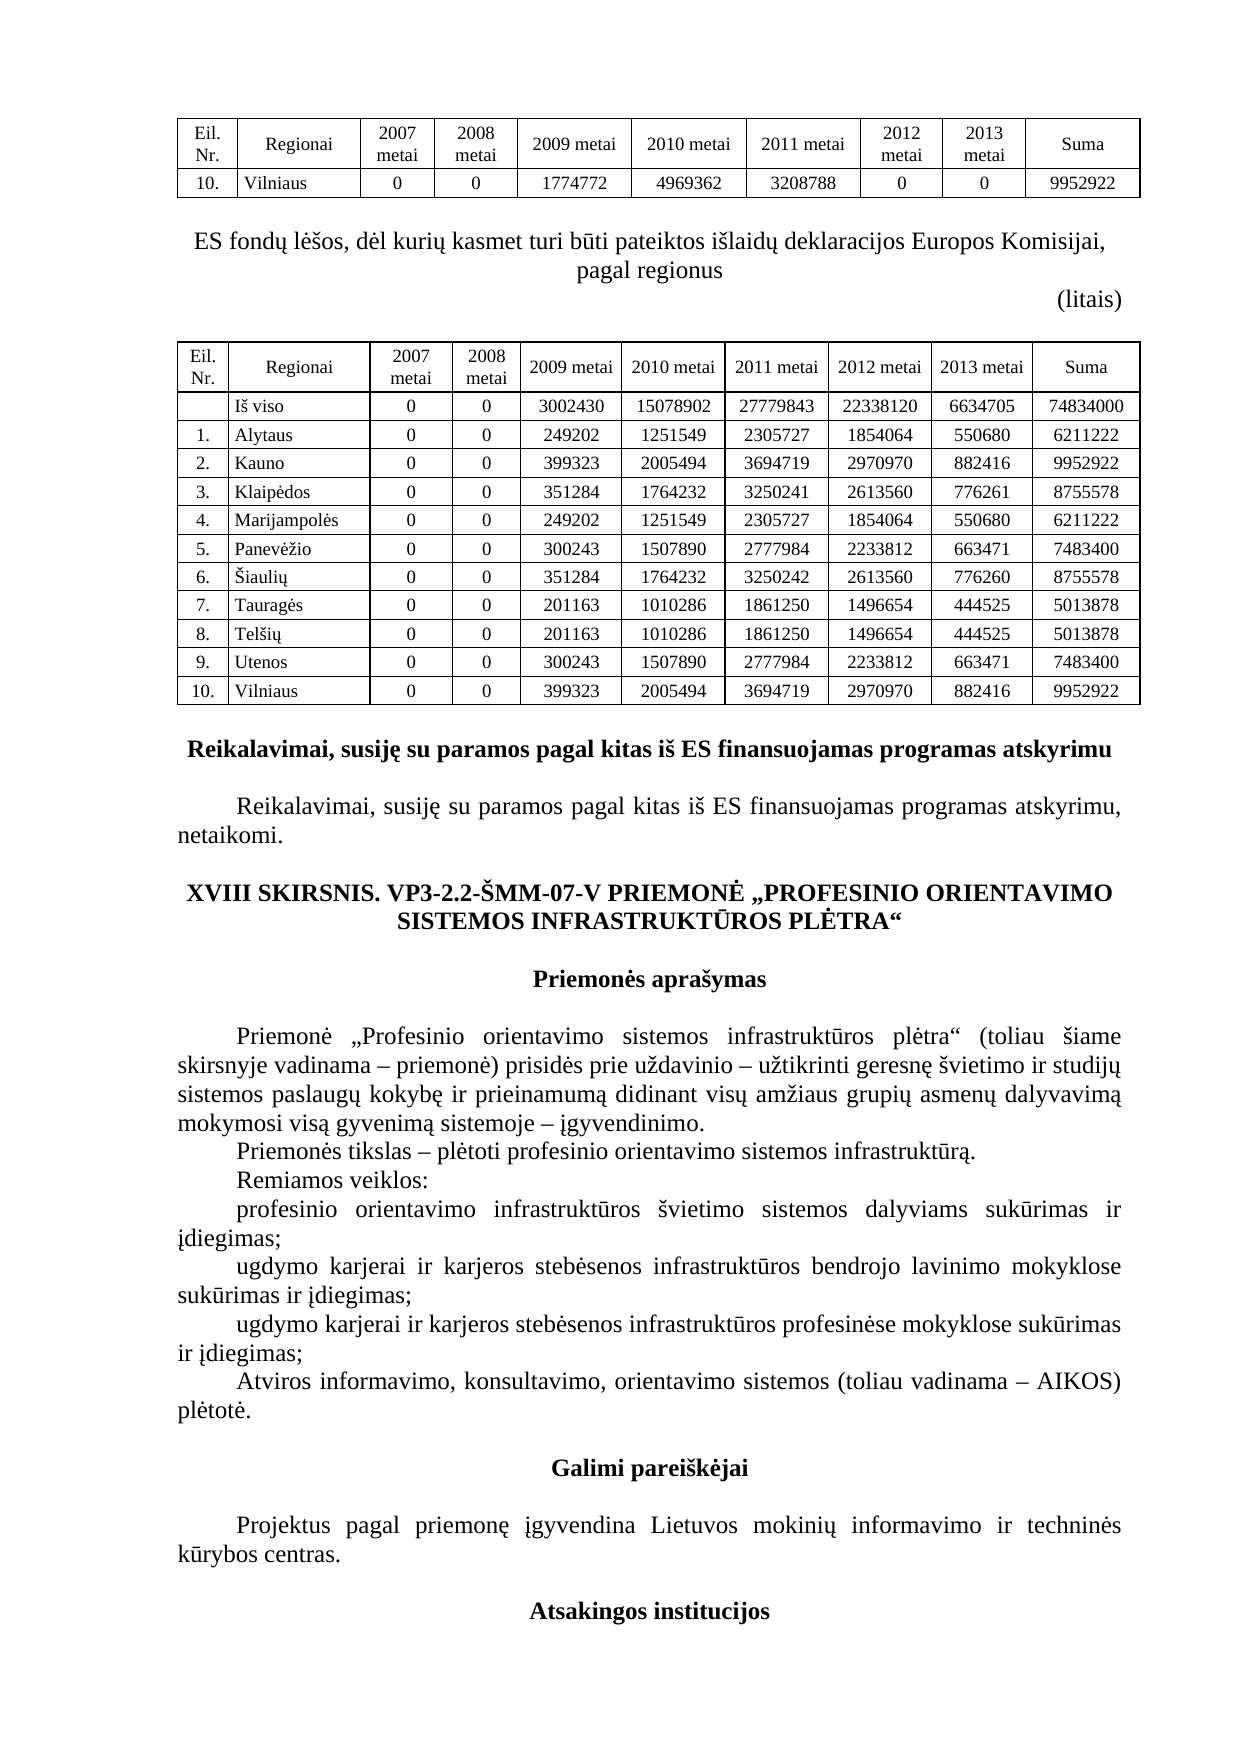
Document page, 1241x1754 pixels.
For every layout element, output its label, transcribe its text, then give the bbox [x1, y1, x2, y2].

table_cell Vilniaus [229, 677, 369, 704]
table_cell 2. [178, 449, 228, 477]
table_cell Tauragės [229, 591, 369, 619]
table_cell 0 [453, 393, 520, 420]
table_header Eil. Nr. [178, 343, 228, 391]
table_header 2010 metai [632, 119, 746, 168]
table_cell 3002430 [521, 393, 621, 420]
table_cell Šiaulių [229, 563, 369, 590]
table_header 2012 metai [861, 119, 942, 168]
table_cell 1861250 [726, 620, 828, 647]
table_cell 0 [453, 591, 520, 619]
table_cell 663471 [932, 648, 1032, 676]
table_cell 0 [453, 535, 520, 562]
text ES fondų lėšos, dėl kurių kasmet turi būti pateiktos išlaidų deklaracijos Europos Komisijai, pagal regionus [177, 226, 1122, 284]
table_cell 201163 [521, 620, 621, 647]
text Atviros informavimo, konsultavimo, orientavimo sistemos (toliau vadinama – AIKOS) plėtotė. [177, 1366, 1122, 1424]
table_cell 9952922 [1033, 677, 1139, 704]
table_cell 27779843 [726, 393, 828, 420]
table_cell 0 [371, 620, 452, 647]
table_cell 1010286 [622, 620, 724, 647]
table_cell 1854064 [829, 421, 931, 448]
table_header Suma [1026, 119, 1139, 168]
table_cell 3694719 [726, 449, 828, 477]
table_cell 0 [371, 648, 452, 676]
table_header 2011 metai [747, 119, 860, 168]
table_cell 1774772 [518, 169, 631, 197]
table_cell 3694719 [726, 677, 828, 704]
table_cell Panevėžio [229, 535, 369, 562]
table_cell 0 [371, 393, 452, 420]
table_cell 3208788 [747, 169, 860, 197]
table_cell 776261 [932, 478, 1032, 505]
table_cell 8755578 [1033, 563, 1139, 590]
table_cell 8. [178, 620, 228, 647]
text XVIII SKIRSNIS. VP3-2.2-ŠMM-07-V PRIEMONĖ „Profesinio orientavimo sistemos infrastruktūros plėtra“ [177, 878, 1122, 935]
table_cell Telšių [229, 620, 369, 647]
text ugdymo karjerai ir karjeros stebėsenos infrastruktūros profesinėse mokyklose sukūrimas ir įdiegimas; [177, 1309, 1122, 1366]
table_cell 399323 [521, 677, 621, 704]
table_cell 550680 [932, 421, 1032, 448]
table_cell 0 [371, 591, 452, 619]
table_cell 0 [453, 421, 520, 448]
table_cell 550680 [932, 506, 1032, 533]
table_cell 0 [435, 169, 517, 197]
table_cell 7483400 [1033, 535, 1139, 562]
table_cell 1251549 [622, 506, 724, 533]
table_header 2008 metai [453, 343, 520, 391]
table_cell 0 [371, 563, 452, 590]
table_cell Marijampolės [229, 506, 369, 533]
text Galimi pareiškėjai [177, 1453, 1122, 1481]
table_cell 1764232 [622, 563, 724, 590]
table_cell 9952922 [1026, 169, 1139, 197]
text Priemonė „Profesinio orientavimo sistemos infrastruktūros plėtra“ (toliau šiame skirsnyje vadinama – priemonė) prisidės prie uždavinio – užtikrinti geresnę švietimo ir studijų sistemos paslaugų kokybę ir prieinamumą didinant visų amžiaus grupių asmenų dalyvavimą mokymosi visą gyvenimą sistemoje – įgyvendinimo. [177, 1021, 1122, 1136]
table_cell 0 [361, 169, 434, 197]
table_cell 0 [453, 478, 520, 505]
table_cell Iš viso [229, 393, 369, 420]
table_cell Utenos [229, 648, 369, 676]
text Priemonės aprašymas [177, 964, 1122, 993]
table_cell 0 [371, 677, 452, 704]
table_header Eil. Nr. [178, 119, 237, 168]
table_header Suma [1033, 343, 1139, 391]
table_header 2007 metai [361, 119, 434, 168]
table_cell Klaipėdos [229, 478, 369, 505]
table_cell 1861250 [726, 591, 828, 619]
table_header 2007 metai [371, 343, 452, 391]
table_cell 0 [371, 449, 452, 477]
table_cell 0 [453, 648, 520, 676]
table_cell 399323 [521, 449, 621, 477]
table_cell 9. [178, 648, 228, 676]
table_cell 1764232 [622, 478, 724, 505]
table_cell 0 [453, 620, 520, 647]
text Priemonės tikslas – plėtoti profesinio orientavimo sistemos infrastruktūrą. [177, 1136, 1122, 1165]
text (litais) [177, 284, 1122, 313]
table_header 2013 metai [932, 343, 1032, 391]
table_cell 2970970 [829, 677, 931, 704]
text Remiamos veiklos: [177, 1165, 1122, 1194]
text ugdymo karjerai ir karjeros stebėsenos infrastruktūros bendrojo lavinimo mokyklose sukūrimas ir įdiegimas; [177, 1251, 1122, 1309]
table_cell 1496654 [829, 620, 931, 647]
table_cell 9952922 [1033, 449, 1139, 477]
table_cell 5013878 [1033, 620, 1139, 647]
table_cell 0 [371, 421, 452, 448]
table_cell 1854064 [829, 506, 931, 533]
table_cell 5013878 [1033, 591, 1139, 619]
table_cell 882416 [932, 677, 1032, 704]
table_cell 0 [453, 563, 520, 590]
table_cell 444525 [932, 620, 1032, 647]
table_cell 0 [453, 449, 520, 477]
table_cell 249202 [521, 506, 621, 533]
table_header 2008 metai [435, 119, 517, 168]
table_cell 0 [943, 169, 1025, 197]
table_cell 201163 [521, 591, 621, 619]
text Reikalavimai, susiję su paramos pagal kitas iš ES finansuojamas programas atskyrimu [177, 734, 1122, 763]
table_cell 0 [453, 677, 520, 704]
table_cell 6. [178, 563, 228, 590]
table_cell 10. [178, 677, 228, 704]
table_cell 2777984 [726, 648, 828, 676]
table_cell 2613560 [829, 478, 931, 505]
table_cell 2305727 [726, 421, 828, 448]
table_cell 1251549 [622, 421, 724, 448]
table_cell 0 [453, 506, 520, 533]
table_cell 74834000 [1033, 393, 1139, 420]
table_cell 6211222 [1033, 421, 1139, 448]
table_cell [178, 393, 228, 420]
table_cell 776260 [932, 563, 1032, 590]
table_cell Vilniaus [238, 169, 360, 197]
table_cell 1507890 [622, 648, 724, 676]
table_cell Alytaus [229, 421, 369, 448]
table_cell 2233812 [829, 648, 931, 676]
table_cell 1496654 [829, 591, 931, 619]
table_header 2012 metai [829, 343, 931, 391]
text Reikalavimai, susiję su paramos pagal kitas iš ES finansuojamas programas atskyrimu, netaikomi. [177, 791, 1122, 849]
table_cell 10. [178, 169, 237, 197]
table_cell 882416 [932, 449, 1032, 477]
table_cell 0 [371, 478, 452, 505]
table_cell 0 [861, 169, 942, 197]
table_cell 2305727 [726, 506, 828, 533]
table_cell 0 [371, 535, 452, 562]
table_header 2009 metai [518, 119, 631, 168]
table_cell 0 [371, 506, 452, 533]
table_cell 15078902 [622, 393, 724, 420]
table_cell 1010286 [622, 591, 724, 619]
table_cell 444525 [932, 591, 1032, 619]
table_cell 6634705 [932, 393, 1032, 420]
text Projektus pagal priemonę įgyvendina Lietuvos mokinių informavimo ir techninės kūrybos centras. [177, 1510, 1122, 1568]
table_cell 1507890 [622, 535, 724, 562]
table_header 2013 metai [943, 119, 1025, 168]
table_cell 2970970 [829, 449, 931, 477]
table_cell 4969362 [632, 169, 746, 197]
table_cell 1. [178, 421, 228, 448]
table_cell 7483400 [1033, 648, 1139, 676]
table_cell 3250241 [726, 478, 828, 505]
table_cell 6211222 [1033, 506, 1139, 533]
table_cell 351284 [521, 563, 621, 590]
table_header 2011 metai [726, 343, 828, 391]
table_header 2010 metai [622, 343, 724, 391]
table_cell 2233812 [829, 535, 931, 562]
table_cell 22338120 [829, 393, 931, 420]
table_cell 249202 [521, 421, 621, 448]
table_header 2009 metai [521, 343, 621, 391]
table_cell 3. [178, 478, 228, 505]
table_cell 2005494 [622, 449, 724, 477]
table_cell 663471 [932, 535, 1032, 562]
table_cell 2777984 [726, 535, 828, 562]
table_cell 300243 [521, 648, 621, 676]
table_cell 5. [178, 535, 228, 562]
text profesinio orientavimo infrastruktūros švietimo sistemos dalyviams sukūrimas ir įdiegimas; [177, 1194, 1122, 1251]
table_header Regionai [238, 119, 360, 168]
table_cell 3250242 [726, 563, 828, 590]
table_cell 4. [178, 506, 228, 533]
table_cell 8755578 [1033, 478, 1139, 505]
table_header Regionai [229, 343, 369, 391]
table_cell 2613560 [829, 563, 931, 590]
text Atsakingos institucijos [177, 1596, 1122, 1625]
table_cell 300243 [521, 535, 621, 562]
table_cell 2005494 [622, 677, 724, 704]
table_cell 7. [178, 591, 228, 619]
table_cell Kauno [229, 449, 369, 477]
table_cell 351284 [521, 478, 621, 505]
